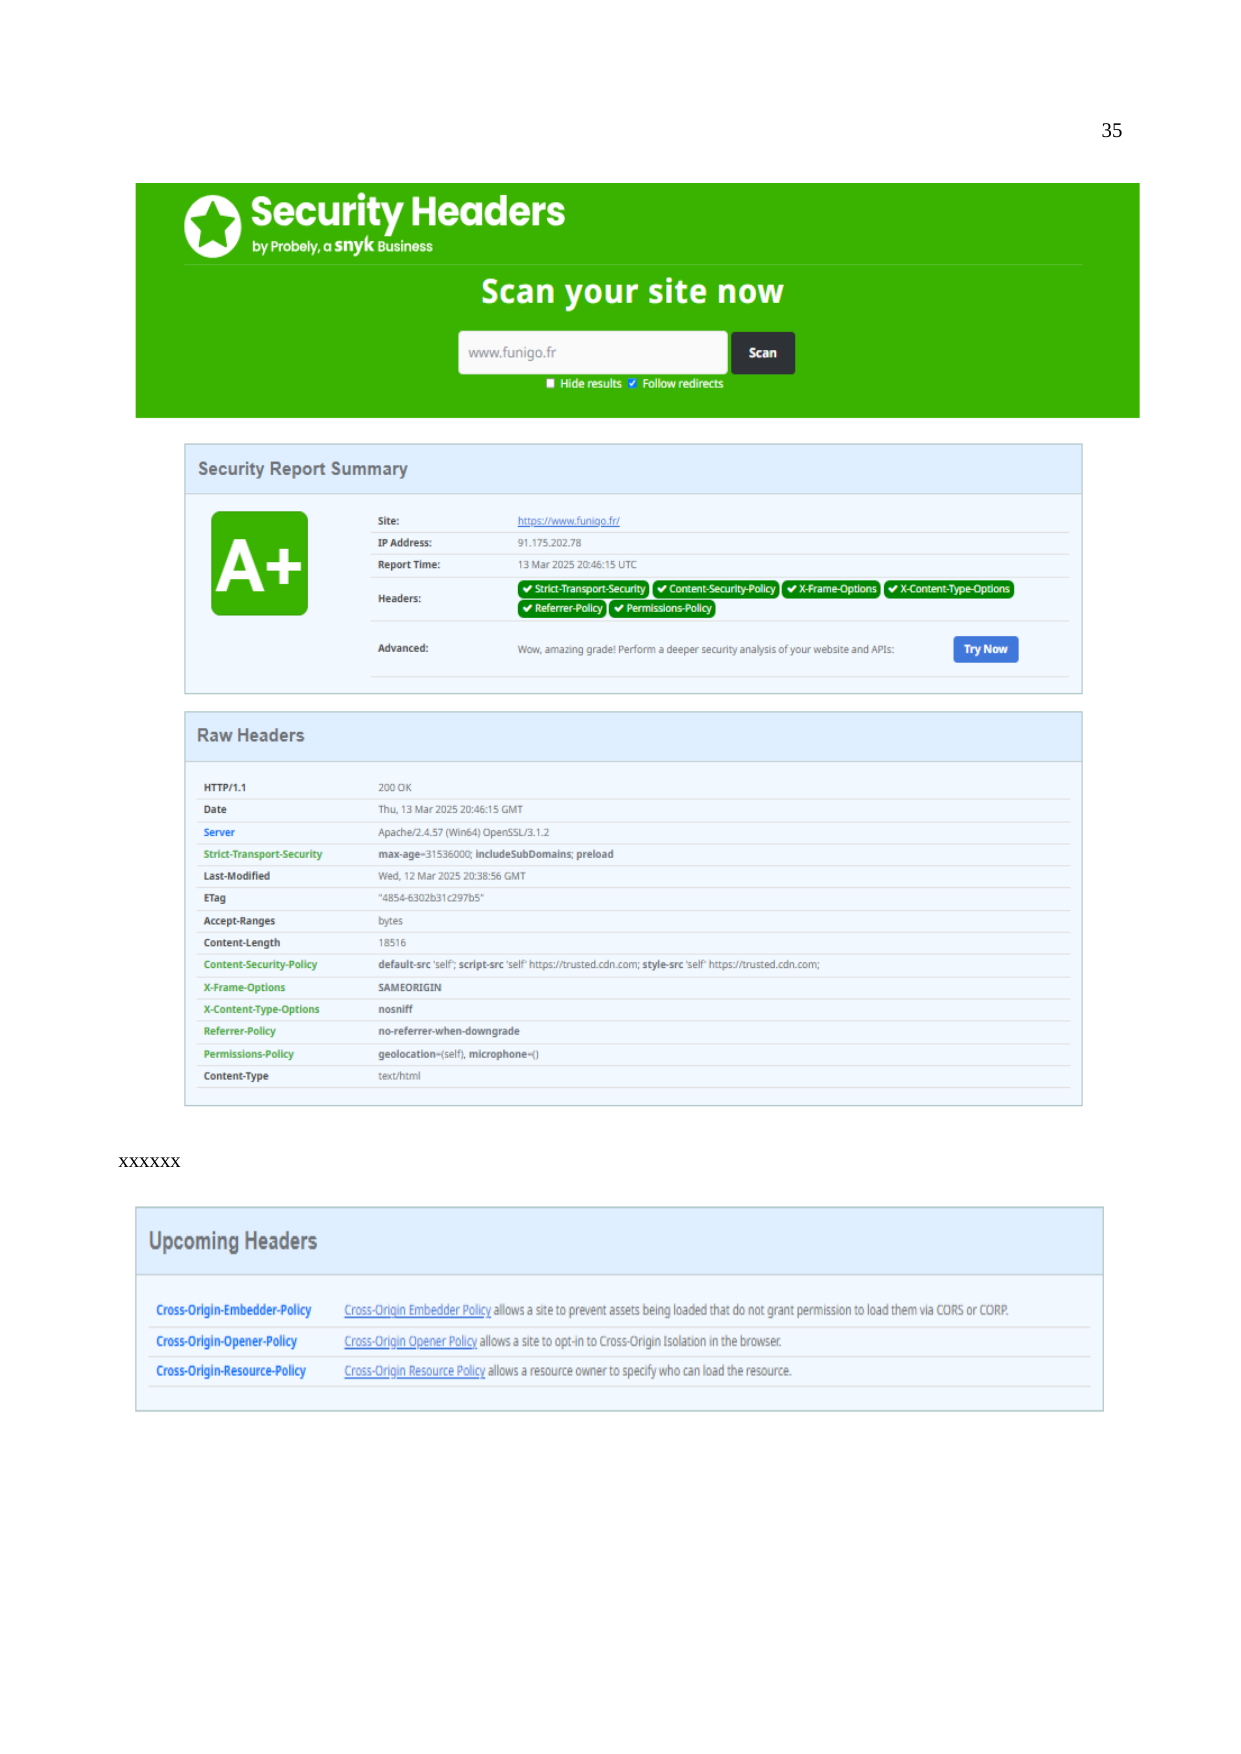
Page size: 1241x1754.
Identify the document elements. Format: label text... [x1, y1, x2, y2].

picture [135, 183, 1140, 1110]
picture [122, 1192, 1127, 1417]
text xxxxxx [118, 1148, 1122, 1172]
